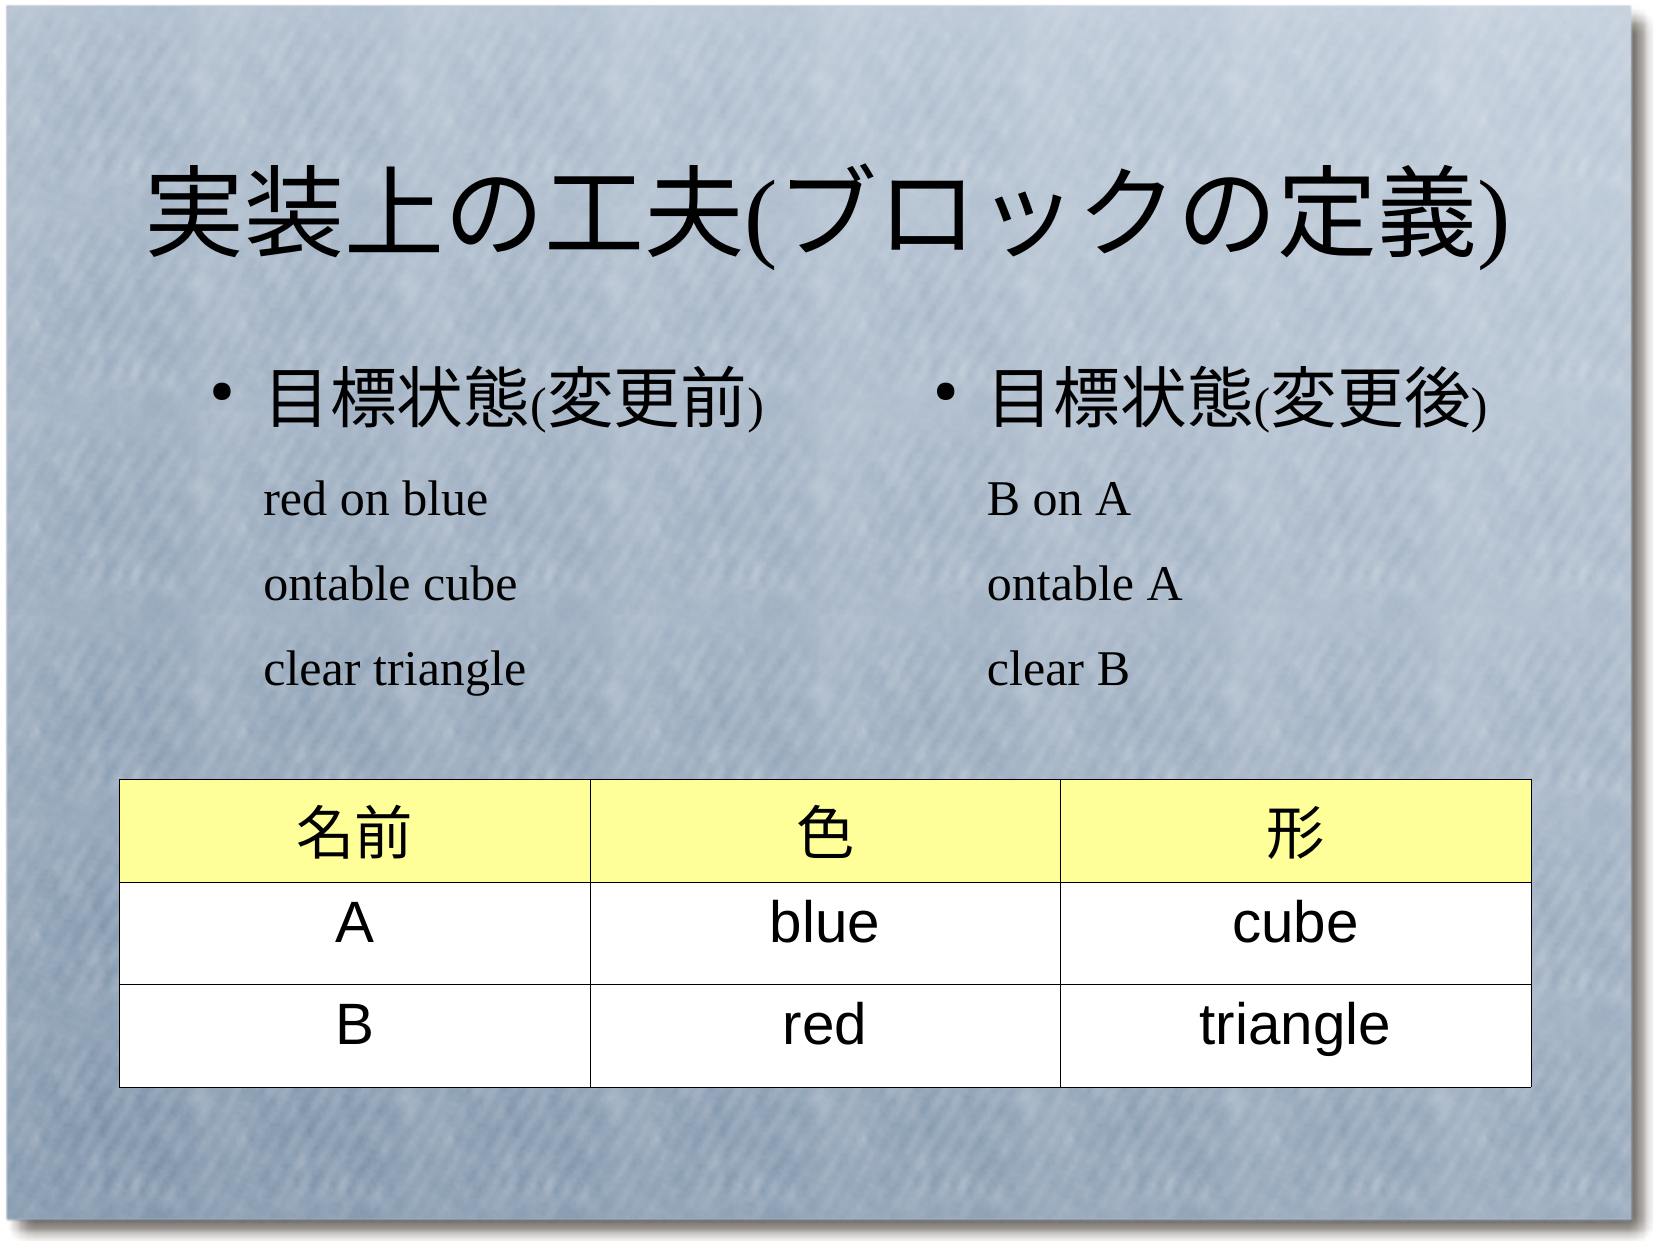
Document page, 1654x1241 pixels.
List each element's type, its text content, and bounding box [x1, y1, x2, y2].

table_header 名前 [120, 780, 590, 882]
picture [0, 0, 1654, 1241]
table_header 形 [1061, 780, 1531, 882]
table_cell B [120, 985, 590, 1087]
table_cell A [120, 883, 590, 984]
list 目標状態(変更後) B on A ontable A clear B [845, 344, 1535, 745]
table_cell blue [591, 883, 1060, 984]
table_cell red [591, 985, 1060, 1087]
table_cell cube [1061, 883, 1531, 984]
table_header 色 [591, 780, 1060, 882]
table_cell triangle [1061, 985, 1531, 1087]
title 実装上の工夫(ブロックの定義) [121, 102, 1534, 310]
list 目標状態(変更前) red on blue ontable cube clear triangle [121, 344, 811, 688]
